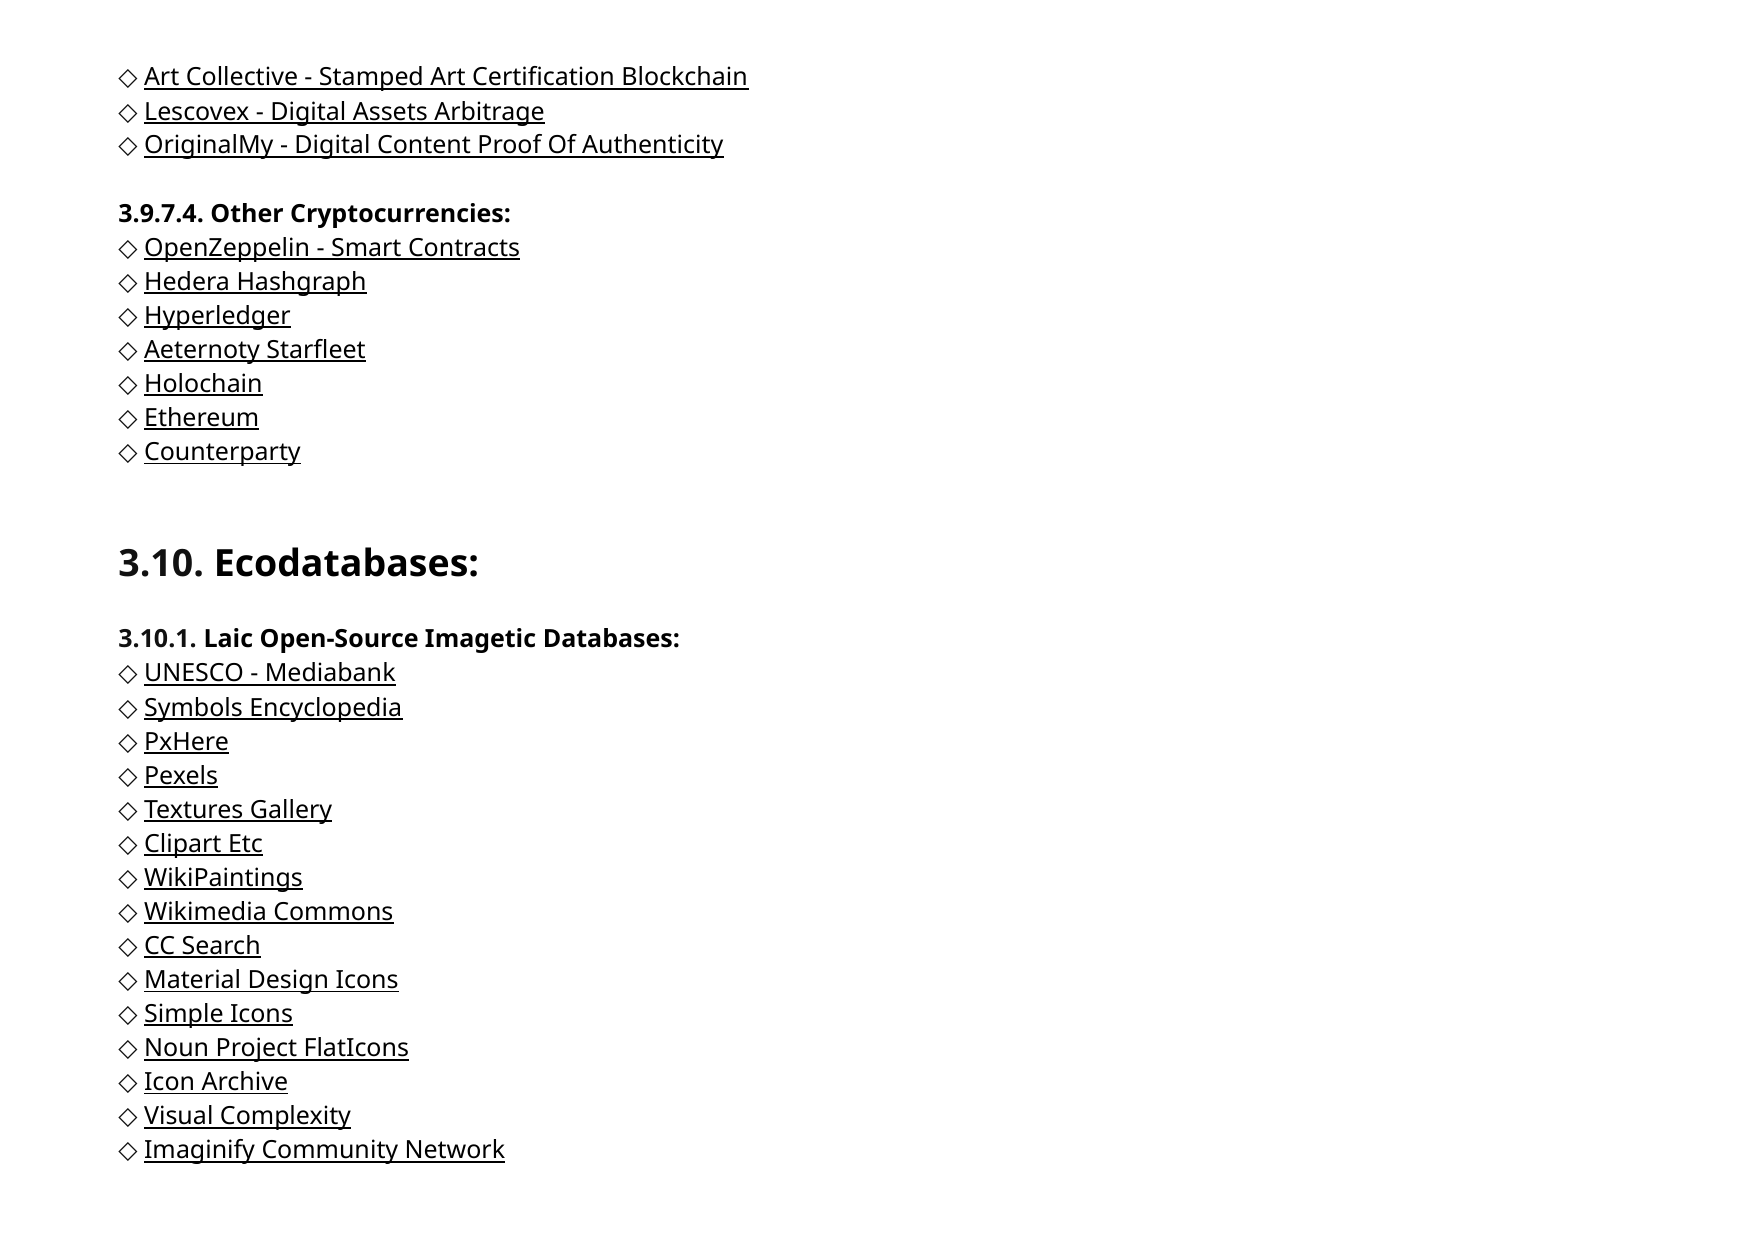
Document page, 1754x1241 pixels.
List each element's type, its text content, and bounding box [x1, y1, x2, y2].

text ◇ Pexels [118, 757, 1695, 791]
text ◇ Counterparty [118, 434, 1695, 468]
text ◇ Aeternoty Starfleet [118, 332, 1695, 366]
text ◇ Art Collective - Stamped Art Certification Blockchain [118, 59, 1695, 93]
text ◇ Holochain [118, 366, 1695, 400]
text 3.10. Ecodatabases: [118, 536, 1695, 587]
text ◇ Simple Icons [118, 996, 1695, 1030]
text ◇ OpenZeppelin - Smart Contracts [118, 229, 1695, 263]
text ◇ PxHere [118, 723, 1695, 757]
text ◇ Material Design Icons [118, 962, 1695, 996]
text ◇ Wikimedia Commons [118, 893, 1695, 928]
text ◇ UNESCO - Mediabank [118, 655, 1695, 689]
text ◇ Hedera Hashgraph [118, 263, 1695, 297]
text ◇ Visual Complexity [118, 1098, 1695, 1132]
text 3.10.1. Laic Open-Source Imagetic Databases: [118, 621, 1695, 655]
text ◇ Noun Project FlatIcons [118, 1030, 1695, 1064]
text ◇ OriginalMy - Digital Content Proof Of Authenticity [118, 127, 1695, 161]
text ◇ WikiPaintings [118, 859, 1695, 893]
text ◇ Textures Gallery [118, 791, 1695, 825]
text ◇ Lescovex - Digital Assets Arbitrage [118, 93, 1695, 127]
text ◇ Imaginify Community Network [118, 1132, 1695, 1166]
text ◇ Icon Archive [118, 1064, 1695, 1098]
text ◇ Ethereum [118, 400, 1695, 434]
text 3.9.7.4. Other Cryptocurrencies: [118, 195, 1695, 229]
text ◇ Symbols Encyclopedia [118, 689, 1695, 723]
text ◇ Hyperledger [118, 297, 1695, 332]
text ◇ CC Search [118, 928, 1695, 962]
text ◇ Clipart Etc [118, 825, 1695, 859]
